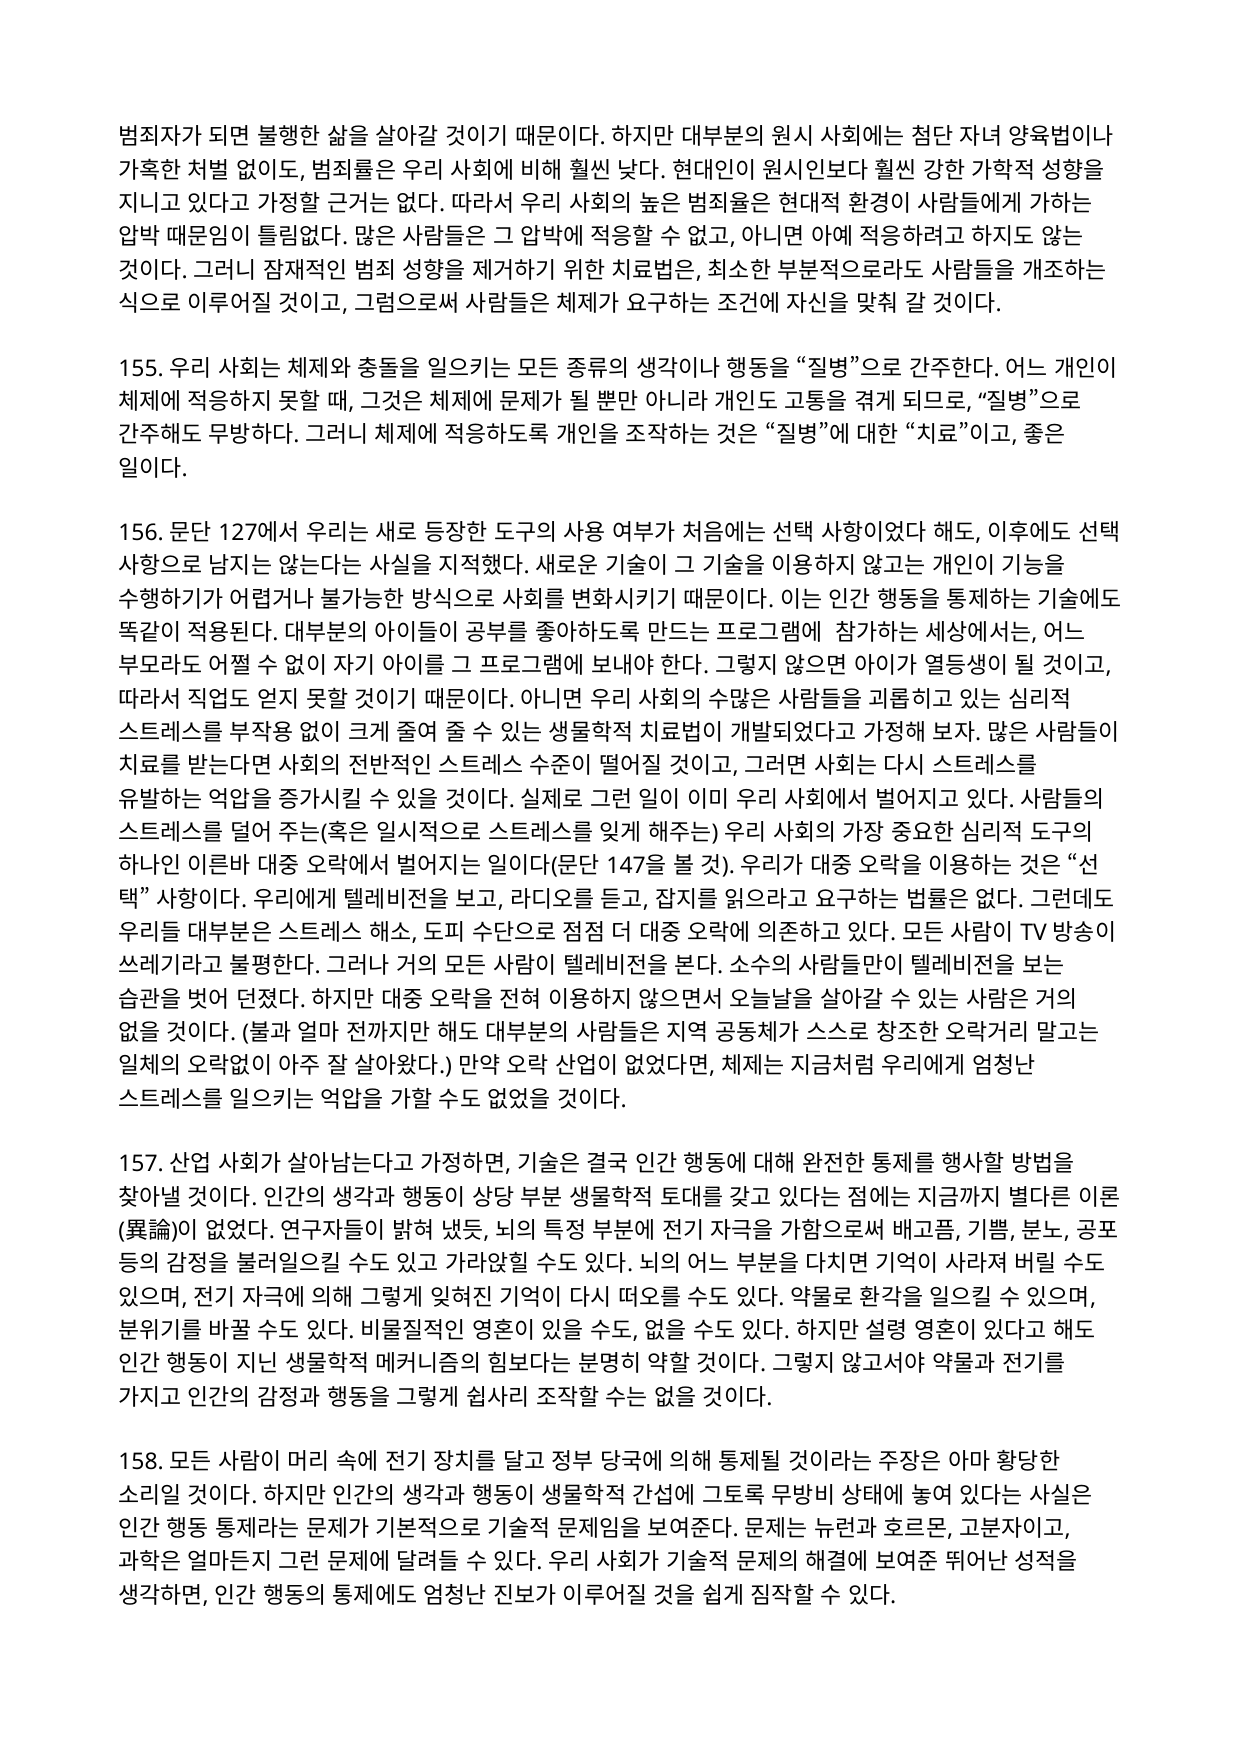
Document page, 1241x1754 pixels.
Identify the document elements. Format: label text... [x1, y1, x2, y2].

text 범죄자가 되면 불행한 삶을 살아갈 것이기 때문이다. 하지만 대부분의 원시 사회에는 첨단 자녀 양육법이나 가혹한 처벌 없이도, 범죄률은 우리 사회에 비해 훨씬 낮다. 현대인이 원시인보다 훨씬 강한 가학적 성향을 지니고 있다고 가정할 근거는 없다. 따라서 우리 사회의 높은 범죄율은 현대적 환경이 사람들에게 가하는 압박 때문임이 틀림없다. 많은 사람들은 그 압박에 적응할 수 없고, 아니면 아예 적응하려고 하지도 않는 것이다. 그러니 잠재적인 범죄 성향을 제거하기 위한 치료법은, 최소한 부분적으로라도 사람들을 개조하는 식으로 이루어질 것이고, 그럼으로써 사람들은 체제가 요구하는 조건에 자신을 맞춰 갈 것이다. [118, 118, 1122, 318]
text 158. 모든 사람이 머리 속에 전기 장치를 달고 정부 당국에 의해 통제될 것이라는 주장은 아마 황당한 소리일 것이다. 하지만 인간의 생각과 행동이 생물학적 간섭에 그토록 무방비 상태에 놓여 있다는 사실은 인간 행동 통제라는 문제가 기본적으로 기술적 문제임을 보여준다. 문제는 뉴런과 호르몬, 고분자이고, 과학은 얼마든지 그런 문제에 달려들 수 있다. 우리 사회가 기술적 문제의 해결에 보여준 뛰어난 성적을 생각하면, 인간 행동의 통제에도 엄청난 진보가 이루어질 것을 쉽게 짐작할 수 있다. [118, 1443, 1122, 1610]
text 156. 문단 127에서 우리는 새로 등장한 도구의 사용 여부가 처음에는 선택 사항이었다 해도, 이후에도 선택 사항으로 남지는 않는다는 사실을 지적했다. 새로운 기술이 그 기술을 이용하지 않고는 개인이 기능을 수행하기가 어렵거나 불가능한 방식으로 사회를 변화시키기 때문이다. 이는 인간 행동을 통제하는 기술에도 똑같이 적용된다. 대부분의 아이들이 공부를 좋아하도록 만드는 프로그램에 참가하는 세상에서는, 어느 부모라도 어쩔 수 없이 자기 아이를 그 프로그램에 보내야 한다. 그렇지 않으면 아이가 열등생이 될 것이고, 따라서 직업도 얻지 못할 것이기 때문이다. 아니면 우리 사회의 수많은 사람들을 괴롭히고 있는 심리적 스트레스를 부작용 없이 크게 줄여 줄 수 있는 생물학적 치료법이 개발되었다고 가정해 보자. 많은 사람들이 치료를 받는다면 사회의 전반적인 스트레스 수준이 떨어질 것이고, 그러면 사회는 다시 스트레스를 유발하는 억압을 증가시킬 수 있을 것이다. 실제로 그런 일이 이미 우리 사회에서 벌어지고 있다. 사람들의 스트레스를 덜어 주는(혹은 일시적으로 스트레스를 잊게 해주는) 우리 사회의 가장 중요한 심리적 도구의 하나인 이른바 대중 오락에서 벌어지는 일이다(문단 147을 볼 것). 우리가 대중 오락을 이용하는 것은 “선택” 사항이다. 우리에게 텔레비전을 보고, 라디오를 듣고, 잡지를 읽으라고 요구하는 법률은 없다. 그런데도 우리들 대부분은 스트레스 해소, 도피 수단으로 점점 더 대중 오락에 의존하고 있다. 모든 사람이 TV 방송이 쓰레기라고 불평한다. 그러나 거의 모든 사람이 텔레비전을 본다. 소수의 사람들만이 텔레비전을 보는 습관을 벗어 던졌다. 하지만 대중 오락을 전혀 이용하지 않으면서 오늘날을 살아갈 수 있는 사람은 거의 없을 것이다. (불과 얼마 전까지만 해도 대부분의 사람들은 지역 공동체가 스스로 창조한 오락거리 말고는 일체의 오락없이 아주 잘 살아왔다.) 만약 오락 산업이 없었다면, 체제는 지금처럼 우리에게 엄청난 스트레스를 일으키는 억압을 가할 수도 없었을 것이다. [118, 514, 1122, 1114]
text 157. 산업 사회가 살아남는다고 가정하면, 기술은 결국 인간 행동에 대해 완전한 통제를 행사할 방법을 찾아낼 것이다. 인간의 생각과 행동이 상당 부분 생물학적 토대를 갖고 있다는 점에는 지금까지 별다른 이론(異論)이 없었다. 연구자들이 밝혀 냈듯, 뇌의 특정 부분에 전기 자극을 가함으로써 배고픔, 기쁨, 분노, 공포 등의 감정을 불러일으킬 수도 있고 가라앉힐 수도 있다. 뇌의 어느 부분을 다치면 기억이 사라져 버릴 수도 있으며, 전기 자극에 의해 그렇게 잊혀진 기억이 다시 떠오를 수도 있다. 약물로 환각을 일으킬 수 있으며, 분위기를 바꿀 수도 있다. 비물질적인 영혼이 있을 수도, 없을 수도 있다. 하지만 설령 영혼이 있다고 해도 인간 행동이 지닌 생물학적 메커니즘의 힘보다는 분명히 약할 것이다. 그렇지 않고서야 약물과 전기를 가지고 인간의 감정과 행동을 그렇게 쉽사리 조작할 수는 없을 것이다. [118, 1145, 1122, 1412]
text 155. 우리 사회는 체제와 충돌을 일으키는 모든 종류의 생각이나 행동을 “질병”으로 간주한다. 어느 개인이 체제에 적응하지 못할 때, 그것은 체제에 문제가 될 뿐만 아니라 개인도 고통을 겪게 되므로, “질병”으로 간주해도 무방하다. 그러니 체제에 적응하도록 개인을 조작하는 것은 “질병”에 대한 “치료”이고, 좋은 일이다. [118, 349, 1122, 483]
